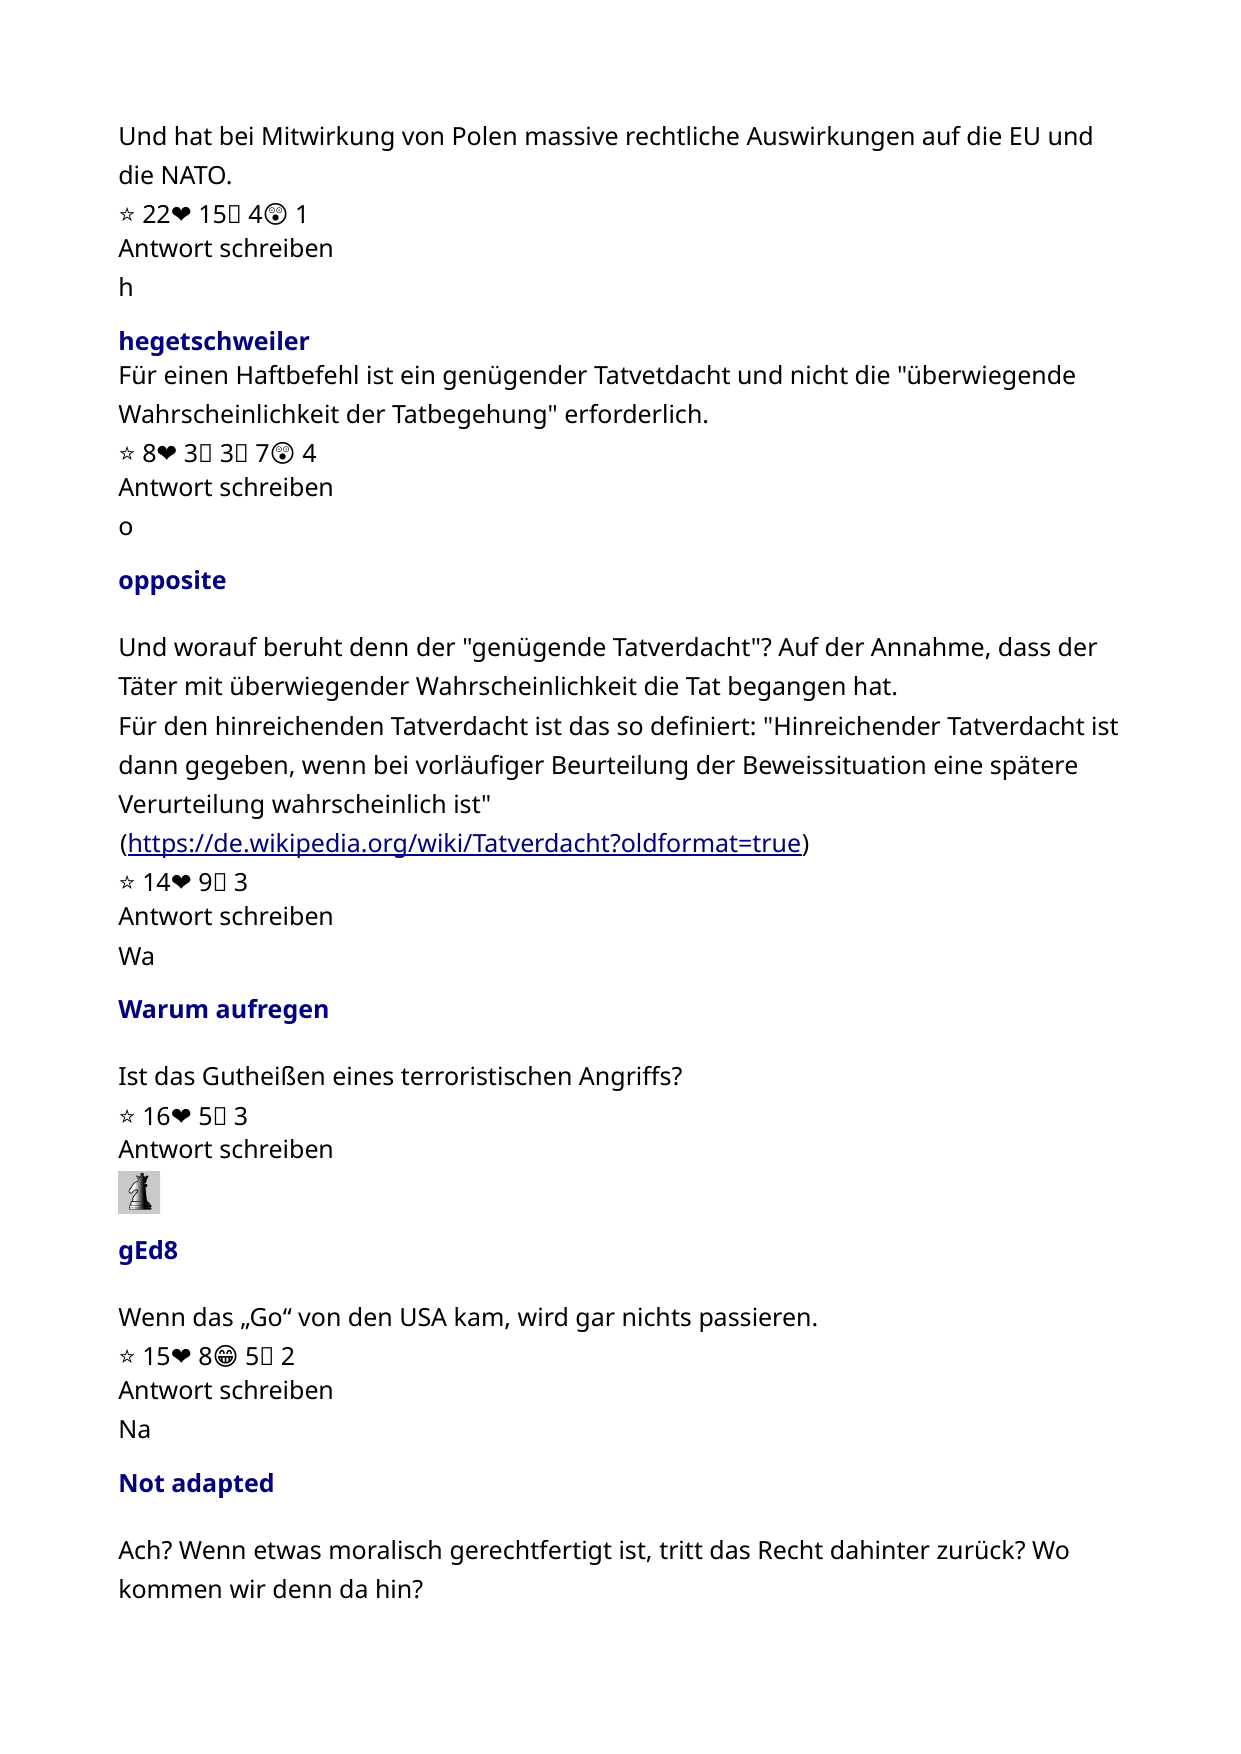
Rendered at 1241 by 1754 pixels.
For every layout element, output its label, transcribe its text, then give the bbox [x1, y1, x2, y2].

text Und worauf beruht denn der "genügende Tatverdacht"? Auf der Annahme, dass der Täter mit überwiegender Wahrscheinlichkeit die Tat begangen hat. [118, 630, 1122, 703]
subtitle hegetschweiler [118, 323, 1122, 357]
text ⭐️ 16❤️ 5🤨 3 [118, 1098, 1122, 1132]
text Antwort schreiben [118, 1373, 1122, 1407]
text Wa [118, 938, 1122, 972]
text (https://de.wikipedia.org/wiki/Tatverdacht?oldformat=true) [118, 826, 1122, 860]
text ⭐️ 22❤️ 15🤨 4😲 1 [118, 196, 1122, 231]
text Und hat bei Mitwirkung von Polen massive rechtliche Auswirkungen auf die EU und die NATO. [118, 118, 1122, 191]
picture [118, 1171, 161, 1214]
text Antwort schreiben [118, 231, 1122, 264]
text ⭐️ 14❤️ 9🤨 3 [118, 865, 1122, 899]
subtitle gEd8 [118, 1232, 1122, 1266]
text Ach? Wenn etwas moralisch gerechtfertigt ist, tritt das Recht dahinter zurück? Wo kommen wir denn da hin? [118, 1533, 1122, 1606]
text o [118, 509, 1122, 543]
text Für den hinreichenden Tatverdacht ist das so definiert: "Hinreichender Tatverdacht ist dann gegeben, wenn bei vorläufiger Beurteilung der Beweissituation eine spätere Verurteilung wahrscheinlich ist" [118, 708, 1122, 821]
subtitle Not adapted [118, 1466, 1122, 1500]
subtitle opposite [118, 563, 1122, 597]
text ⭐️ 15❤️ 8😁 5🤨 2 [118, 1339, 1122, 1373]
text h [118, 270, 1122, 304]
text Ist das Gutheißen eines terroristischen Angriffs? [118, 1059, 1122, 1093]
text Antwort schreiben [118, 1132, 1122, 1166]
text Na [118, 1412, 1122, 1446]
text Antwort schreiben [118, 899, 1122, 933]
text Für einen Haftbefehl ist ein genügender Tatvetdacht und nicht die "überwiegende Wahrscheinlichkeit der Tatbegehung" erforderlich. [118, 357, 1122, 431]
text ⭐️ 8❤️ 3🙁 3🤨 7😲 4 [118, 436, 1122, 470]
text Wenn das „Go“ von den USA kam, wird gar nichts passieren. [118, 1299, 1122, 1333]
text Antwort schreiben [118, 470, 1122, 504]
subtitle Warum aufregen [118, 992, 1122, 1026]
